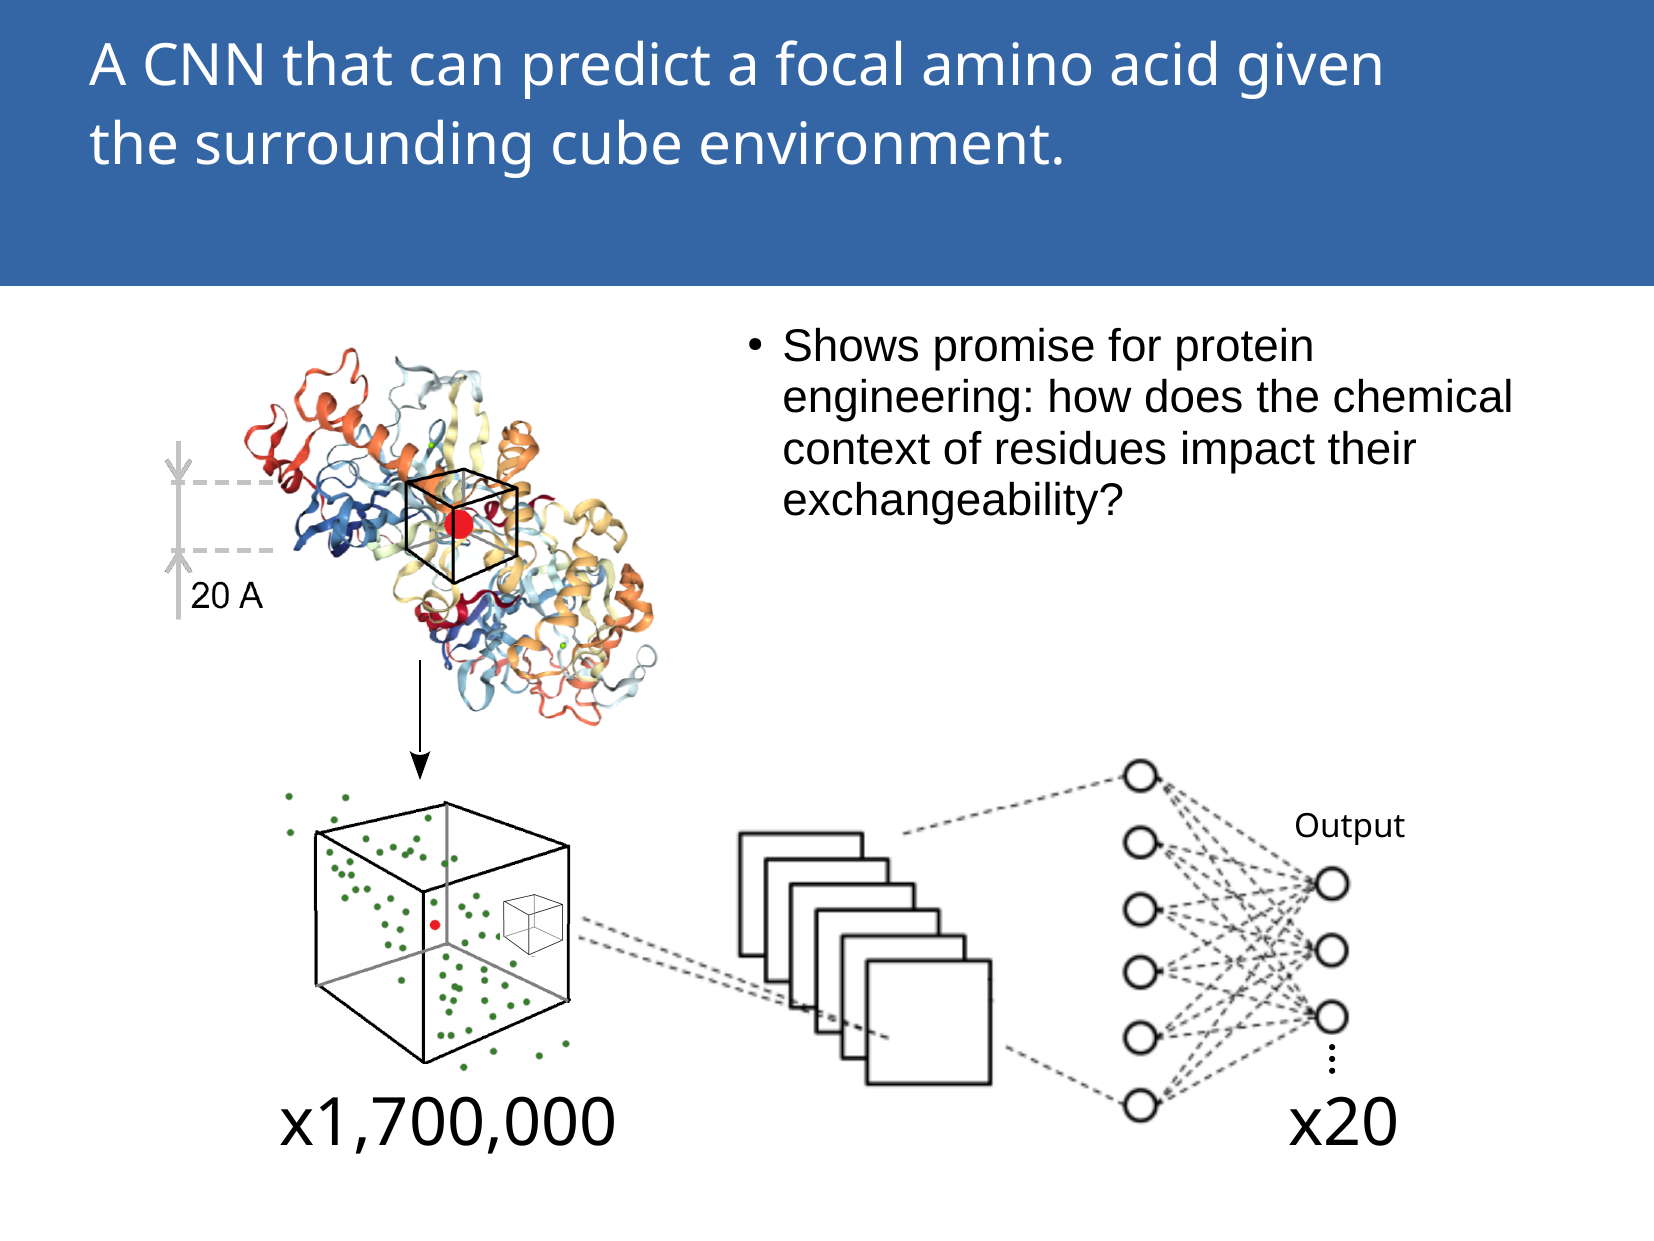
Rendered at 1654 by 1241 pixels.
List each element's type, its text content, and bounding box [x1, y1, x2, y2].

text_box Shows promise for protein engineering: how does the chemical context of residues impact their exchangeability? [732, 312, 1588, 705]
text_box x1,700,000 [229, 1080, 669, 1159]
text_box x20 [1275, 1080, 1414, 1159]
text_box Output [1289, 794, 1411, 856]
picture [272, 748, 1411, 1139]
text_box [1287, 1034, 1378, 1080]
text_box A CNN that can predict a focal amino acid given the surrounding cube environment. [0, 0, 1654, 286]
picture [154, 318, 665, 734]
